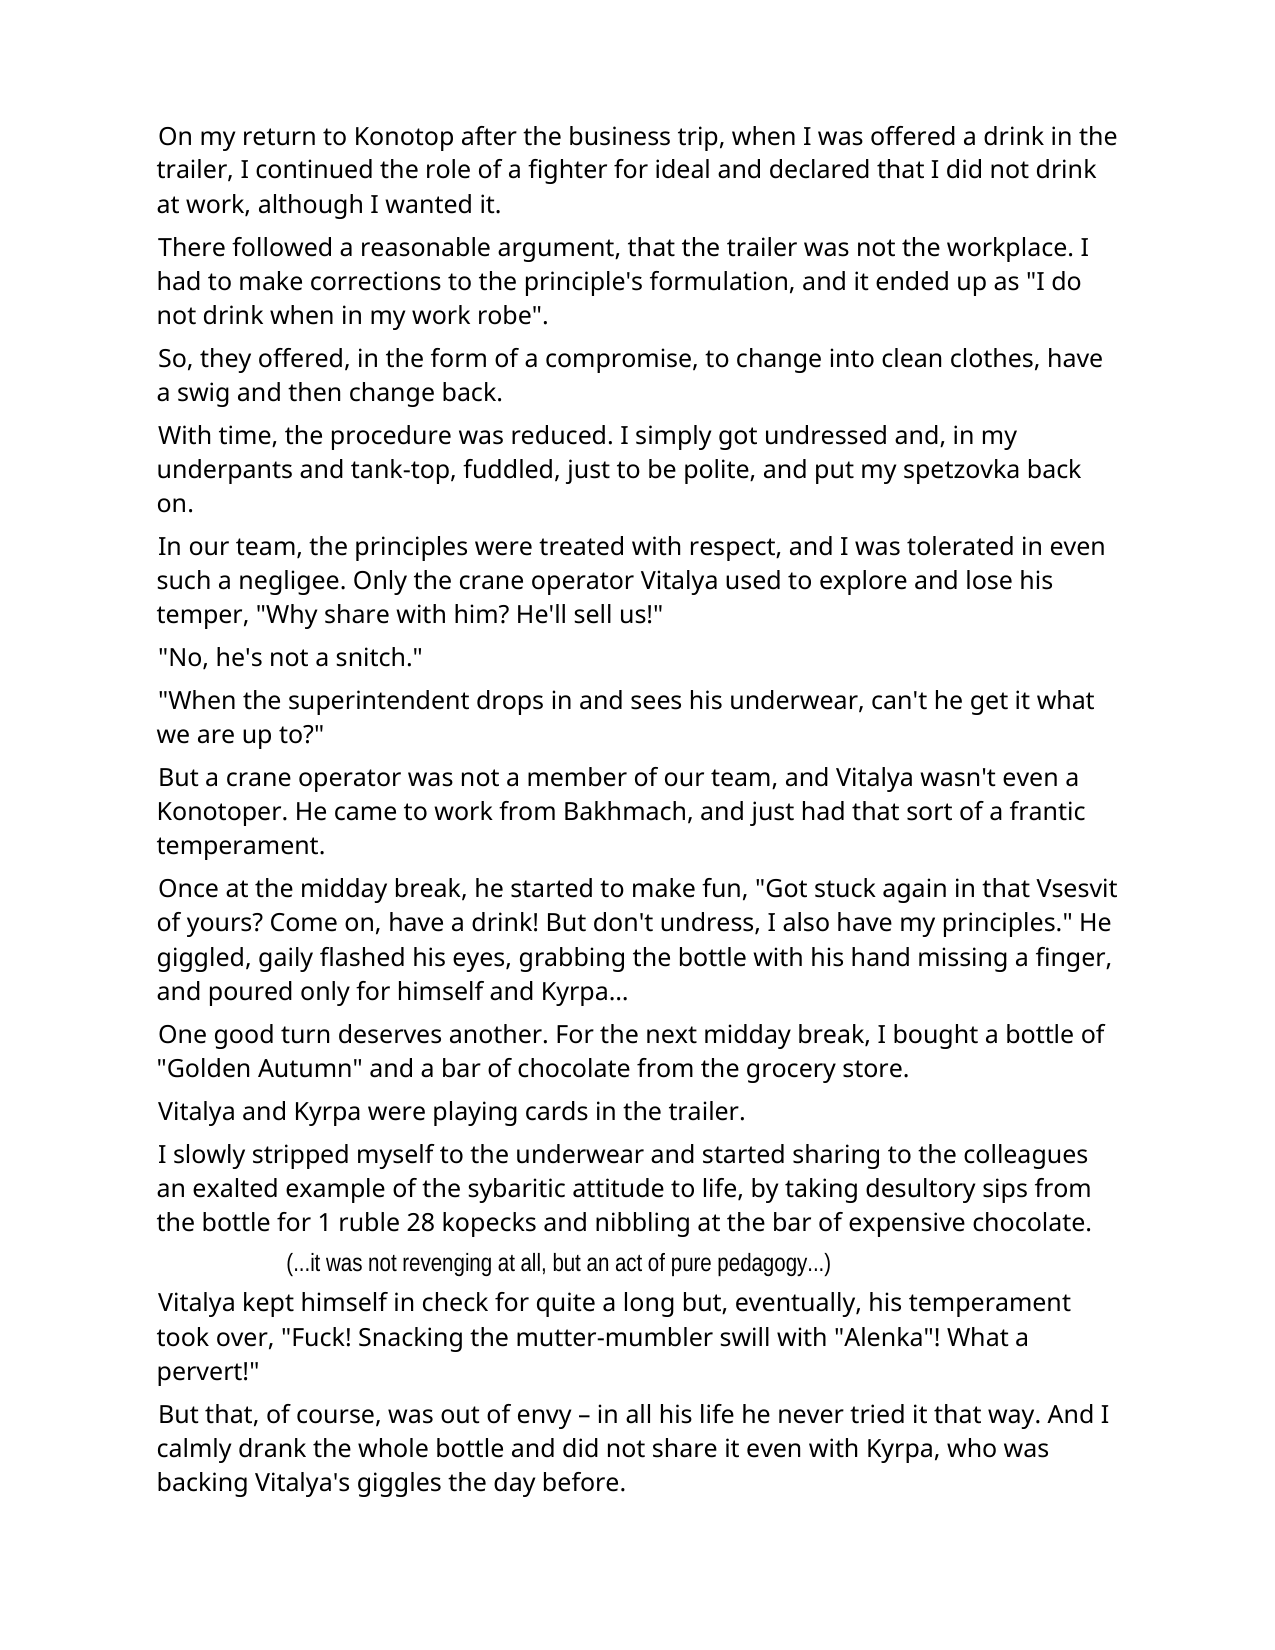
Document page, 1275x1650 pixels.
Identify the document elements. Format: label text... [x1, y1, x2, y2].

text "When the superintendent drops in and sees his underwear, can't he get it what we are up to?" [156, 683, 1118, 751]
text In our team, the principles were treated with respect, and I was tolerated in even such a negligee. Only the crane operator Vitalya used to explore and lose his temper, "Why share with him? He'll sell us!" [156, 529, 1118, 631]
text I slowly stripped myself to the underwear and started sharing to the colleagues an exalted example of the sybaritic attitude to life, by taking desultory sips from the bottle for 1 ruble 28 kopecks and nibbling at the bar of expensive chocolate. [156, 1136, 1118, 1238]
text But that, of course, was out of envy – in all his life he never tried it that way. And I calmly drank the whole bottle and did not share it even with Kyrpa, who was backing Vitalya's giggles the day before. [156, 1396, 1118, 1498]
text There followed a reasonable argument, that the trailer was not the workplace. I had to make corrections to the principle's formulation, and it ended up as "I do not drink when in my work robe". [156, 229, 1118, 331]
text But a crane operator was not a member of our team, and Vitalya wasn't even a Konotoper. He came to work from Bakhmach, and just had that sort of a frantic temperament. [156, 760, 1118, 862]
text On my return to Konotop after the business trip, when I was offered a drink in the trailer, I continued the role of a fighter for ideal and declared that I did not drink at work, although I wanted it. [156, 118, 1118, 220]
text With time, the procedure was reduced. I simply got undressed and, in my underpants and tank-top, fuddled, just to be polite, and put my spetzovka back on. [156, 417, 1118, 520]
text Vitalya kept himself in check for quite a long but, eventually, his temperament took over, "Fuck! Snacking the mutter-mumbler swill with "Alenka"! What a pervert!" [156, 1285, 1118, 1387]
text Vitalya and Kyrpa were playing cards in the trailer. [156, 1093, 1118, 1127]
text One good turn deserves another. For the next midday break, I bought a bottle of "Golden Autumn" and a bar of chocolate from the grocery store. [156, 1016, 1118, 1084]
text "No, he's not a snitch." [156, 640, 1118, 674]
list (...it was not revenging at all, but an act of pure pedagogy...) [286, 1247, 1118, 1276]
text So, they offered, in the form of a compromise, to change into clean clothes, have a swig and then change back. [156, 340, 1118, 408]
text Once at the midday break, he started to make fun, "Got stuck again in that Vsesvit of yours? Come on, have a drink! But don't undress, I also have my principles." He giggled, gaily flashed his eyes, grabbing the bottle with his hand missing a finger, and poured only for himself and Kyrpa… [156, 871, 1118, 1007]
